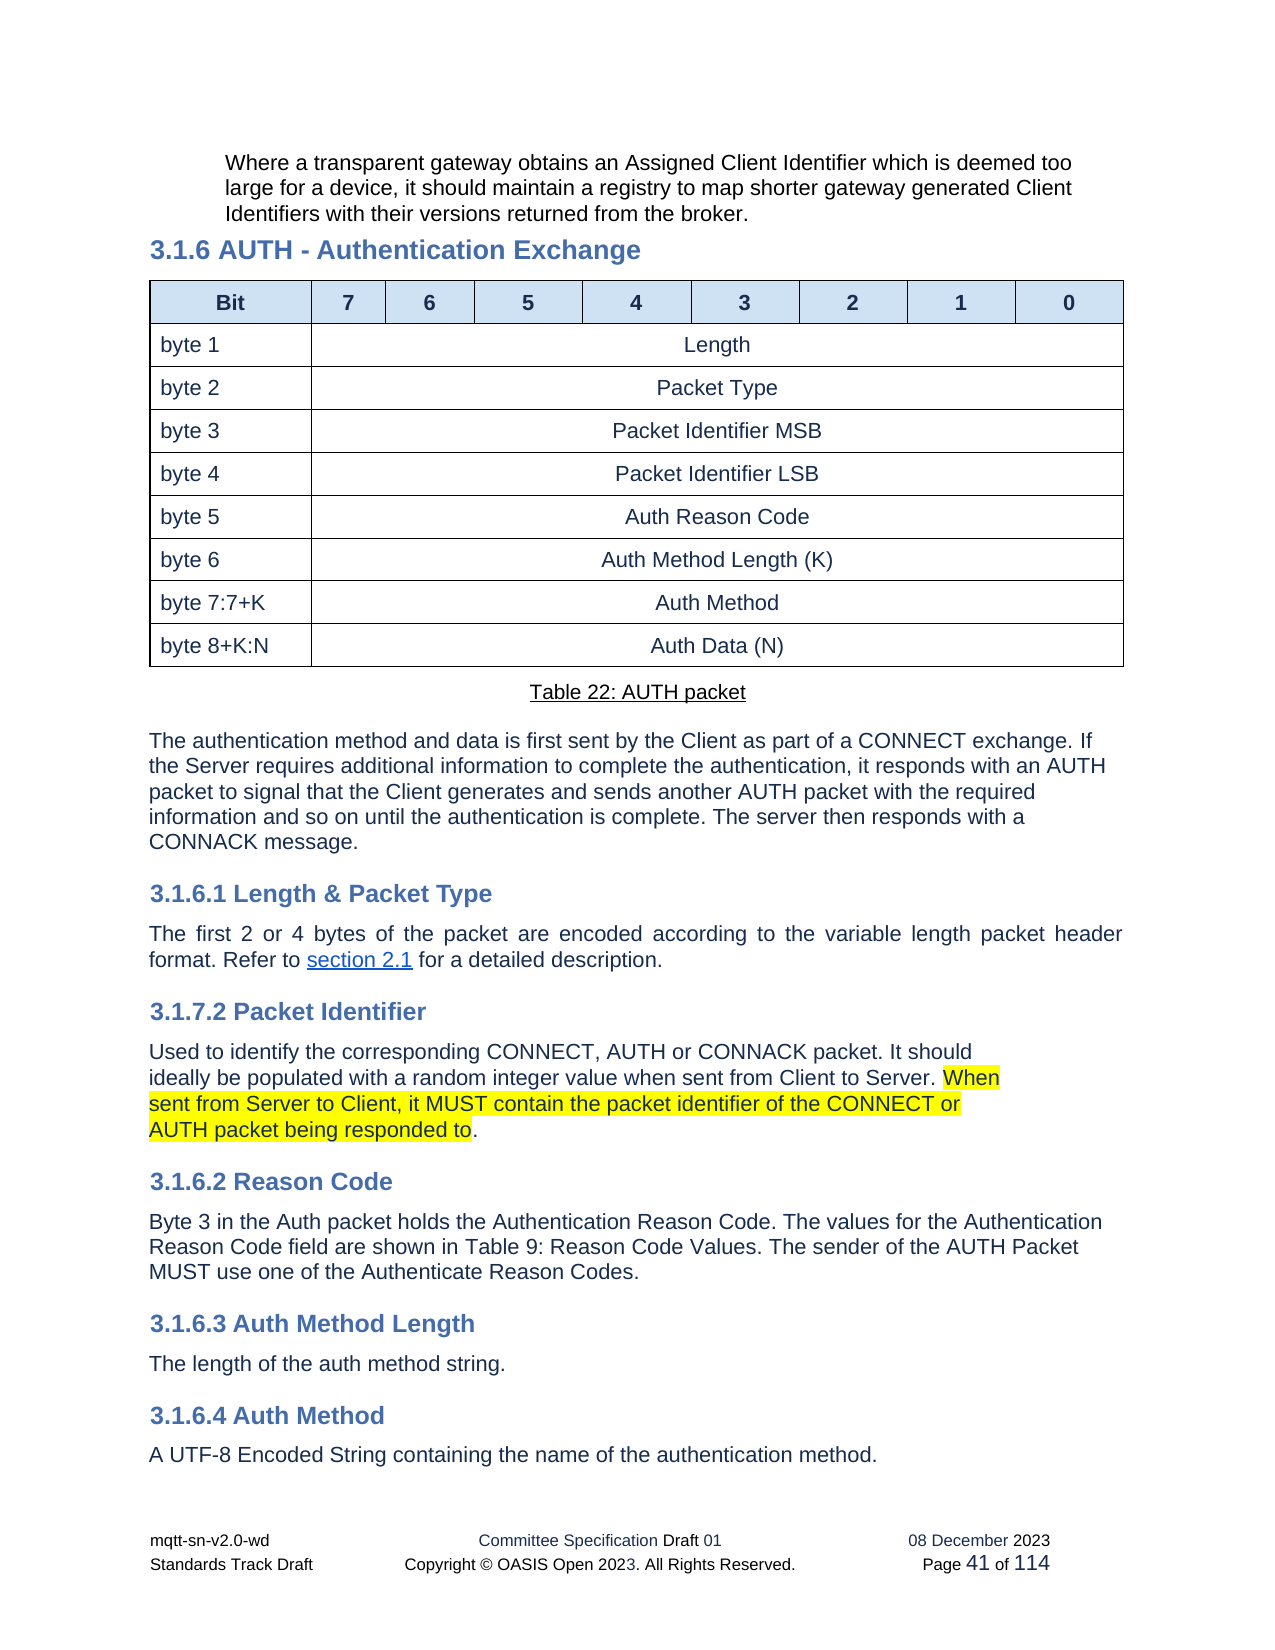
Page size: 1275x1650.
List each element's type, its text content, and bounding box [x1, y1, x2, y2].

table_cell byte 4 [151, 453, 311, 494]
text Where a transparent gateway obtains an Assigned Client Identifier which is deemed too large for a device, it should maintain a registry to map shorter gateway generated Client Identifiers with their versions returned from the broker. [225, 150, 1124, 226]
text The length of the auth method string. [148, 1351, 1124, 1376]
table_header 6 [386, 281, 474, 323]
table_header 3 [692, 281, 799, 323]
table_cell Auth Data (N) [312, 624, 1123, 666]
text Table 22: AUTH packet [150, 680, 1125, 704]
table_cell Auth Method Length (K) [312, 539, 1123, 580]
text A UTF-8 Encoded String containing the name of the authentication method. [148, 1442, 1124, 1467]
text Used to identify the corresponding CONNECT, AUTH or CONNACK packet. It should ideally be populated with a random integer value when sent from Client to Server. When sent from Server to Client, it MUST contain the packet identifier of the CONNECT or AUTH packet being responded to. [148, 1039, 1022, 1142]
text The authentication method and data is first sent by the Client as part of a CONNECT exchange. If the Server requires additional information to complete the authentication, it responds with an AUTH packet to signal that the Client generates and sends another AUTH packet with the required information and so on until the authentication is complete. The server then responds with a CONNACK message. [148, 728, 1124, 854]
table_cell byte 3 [151, 410, 311, 452]
table_header 0 [1016, 281, 1123, 323]
table_cell Length [312, 324, 1123, 366]
text Byte 3 in the Auth packet holds the Authentication Reason Code. The values for the Authentication Reason Code field are shown in Table 9: Reason Code Values. The sender of the AUTH Packet MUST use one of the Authenticate Reason Codes. [148, 1209, 1124, 1284]
table_cell byte 5 [151, 496, 311, 537]
text The first 2 or 4 bytes of the packet are encoded according to the variable length packet header format. Refer to section 2.1 for a detailed description. [148, 921, 1124, 972]
subtitle 3.1.6.2 Reason Code [150, 1167, 1124, 1196]
table_cell Packet Type [312, 367, 1123, 409]
subtitle 3.1.6.3 Auth Method Length [150, 1309, 1124, 1338]
table_cell Packet Identifier LSB [312, 453, 1123, 494]
table_header 5 [475, 281, 582, 323]
subtitle 3.1.6.1 Length & Packet Type [150, 879, 1124, 908]
table_header 1 [908, 281, 1015, 323]
table_cell Auth Reason Code [312, 496, 1123, 537]
subtitle 3.1.7.2 Packet Identifier [150, 997, 1124, 1026]
table_cell Auth Method [312, 581, 1123, 623]
table_cell byte 7:7+K [151, 581, 311, 623]
table_header 4 [583, 281, 691, 323]
table_header 2 [800, 281, 907, 323]
table_header 7 [312, 281, 385, 323]
table_cell byte 6 [151, 539, 311, 580]
subtitle 3.1.6.4 Auth Method [150, 1401, 1124, 1429]
subtitle 3.1.6 AUTH - Authentication Exchange [150, 234, 1124, 265]
table_cell byte 8+K:N [151, 624, 311, 666]
table_cell byte 1 [151, 324, 311, 366]
table_cell Packet Identifier MSB [312, 410, 1123, 452]
table_header Bit [151, 281, 311, 323]
table_cell byte 2 [151, 367, 311, 409]
